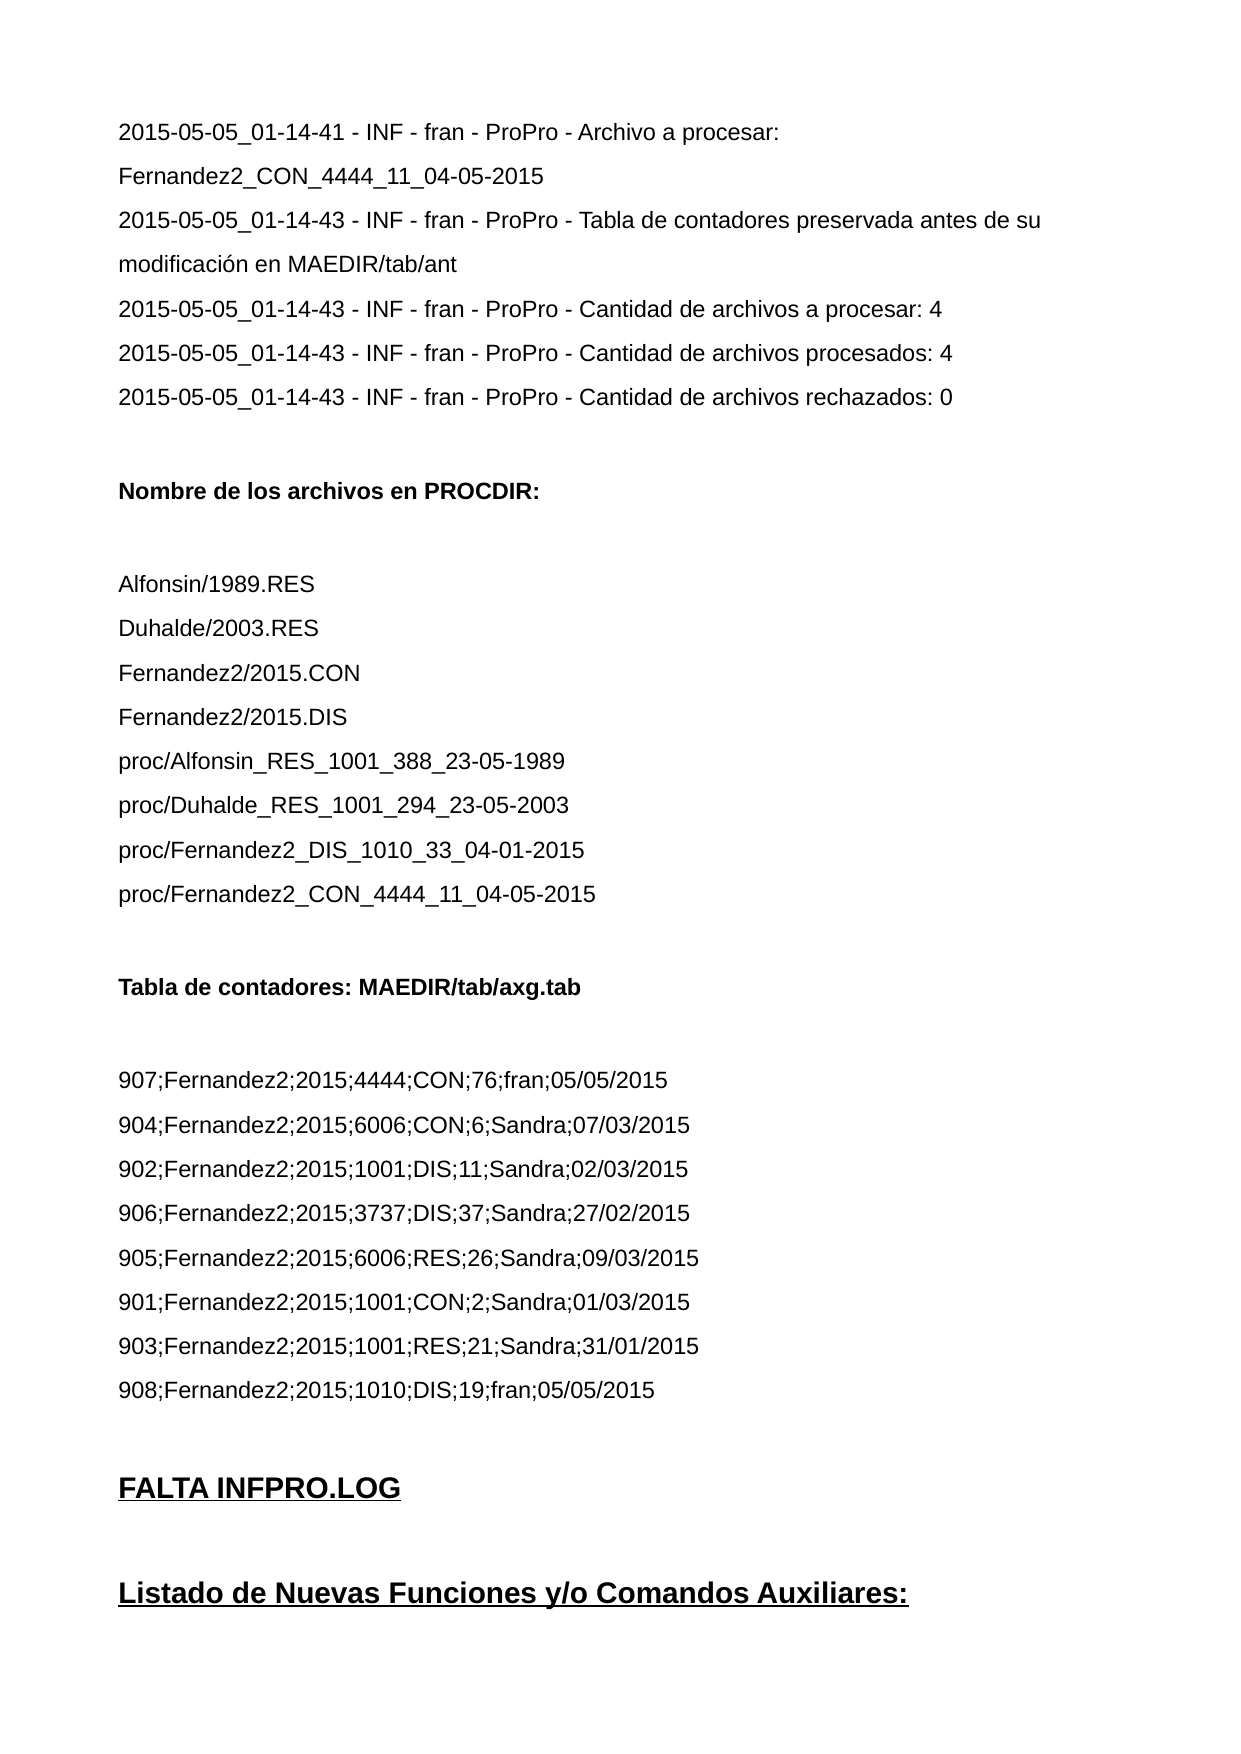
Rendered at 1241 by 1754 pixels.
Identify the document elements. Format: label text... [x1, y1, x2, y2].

text 907;Fernandez2;2015;4444;CON;76;fran;05/05/2015 [118, 1067, 1122, 1094]
text Fernandez2/2015.CON [118, 659, 1122, 686]
text 902;Fernandez2;2015;1001;DIS;11;Sandra;02/03/2015 [118, 1156, 1122, 1182]
text 903;Fernandez2;2015;1001;RES;21;Sandra;31/01/2015 [118, 1333, 1122, 1359]
text proc/Duhalde_RES_1001_294_23-05-2003 [118, 792, 1122, 819]
text 2015-05-05_01-14-43 - INF - fran - ProPro - Tabla de contadores preservada antes de su modificación en MAEDIR/tab/ant [118, 207, 1122, 278]
text 2015-05-05_01-14-43 - INF - fran - ProPro - Cantidad de archivos procesados: 4 [118, 339, 1122, 366]
text Tabla de contadores: MAEDIR/tab/axg.tab [118, 974, 1122, 1001]
text 908;Fernandez2;2015;1010;DIS;19;fran;05/05/2015 [118, 1377, 1122, 1404]
text 2015-05-05_01-14-43 - INF - fran - ProPro - Cantidad de archivos a procesar: 4 [118, 295, 1122, 322]
text 905;Fernandez2;2015;6006;RES;26;Sandra;09/03/2015 [118, 1244, 1122, 1271]
text 2015-05-05_01-14-43 - INF - fran - ProPro - Cantidad de archivos rechazados: 0 [118, 384, 1122, 411]
text Duhalde/2003.RES [118, 615, 1122, 642]
text Alfonsin/1989.RES [118, 570, 1122, 597]
text 904;Fernandez2;2015;6006;CON;6;Sandra;07/03/2015 [118, 1111, 1122, 1138]
text Fernandez2/2015.DIS proc/Alfonsin_RES_1001_388_23-05-1989 [118, 703, 1122, 774]
text Nombre de los archivos en PROCDIR: [118, 477, 1122, 504]
text 901;Fernandez2;2015;1001;CON;2;Sandra;01/03/2015 [118, 1288, 1122, 1315]
text proc/Fernandez2_CON_4444_11_04-05-2015 [118, 880, 1122, 907]
text proc/Fernandez2_DIS_1010_33_04-01-2015 [118, 836, 1122, 863]
text 2015-05-05_01-14-41 - INF - fran - ProPro - Archivo a procesar: Fernandez2_CON_4444_11_04-05-2015 [118, 118, 1122, 189]
text Listado de Nuevas Funciones y/o Comandos Auxiliares: [118, 1575, 1122, 1609]
text FALTA INFPRO.LOG [118, 1470, 1122, 1504]
text 906;Fernandez2;2015;3737;DIS;37;Sandra;27/02/2015 [118, 1200, 1122, 1227]
